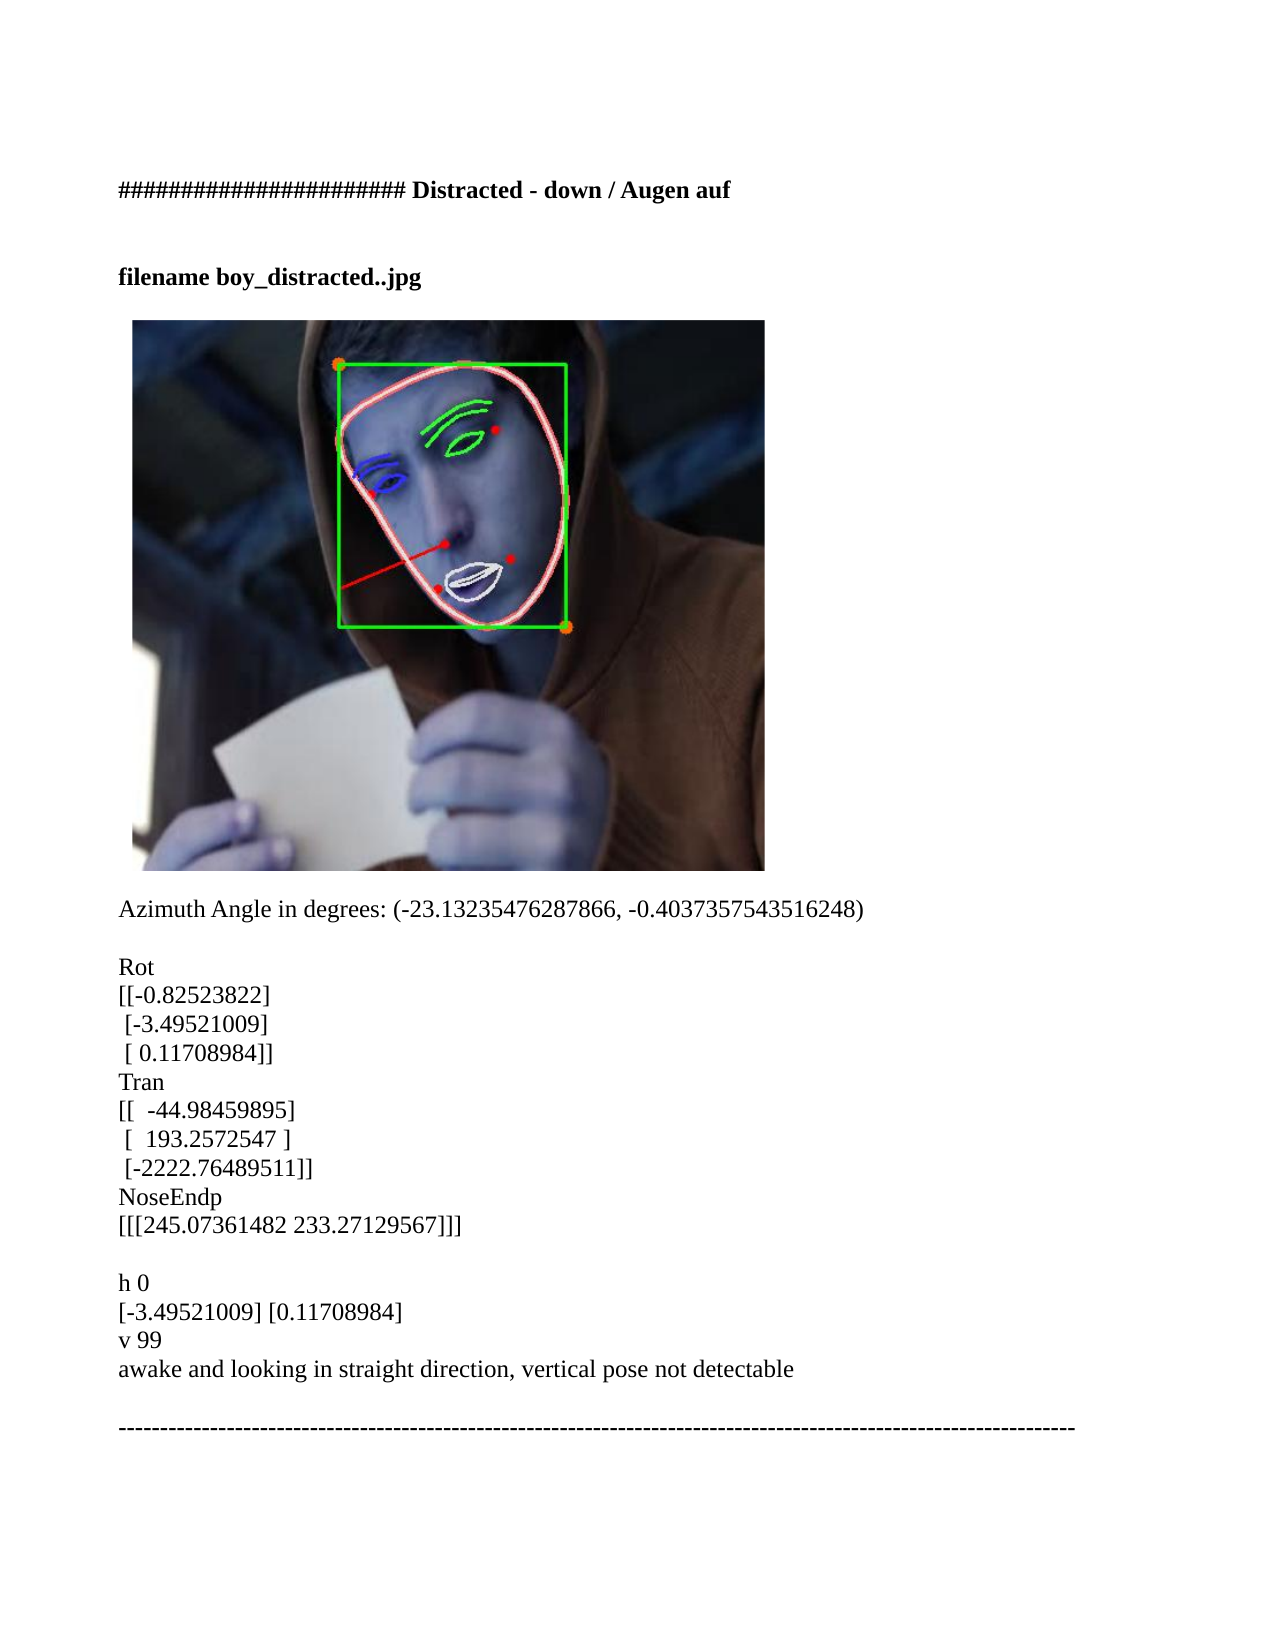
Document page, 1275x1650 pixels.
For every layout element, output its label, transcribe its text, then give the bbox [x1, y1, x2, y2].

text [ 0.11708984]] [118, 1038, 1157, 1067]
text v 99 [118, 1326, 1157, 1354]
text ####################### Distracted - down / Augen auf [118, 176, 1157, 204]
text awake and looking in straight direction, vertical pose not detectable [118, 1354, 1157, 1383]
text Tran [118, 1067, 1157, 1096]
picture [132, 319, 765, 871]
text [-3.49521009] [118, 1009, 1157, 1038]
text [-3.49521009] [0.11708984] [118, 1297, 1157, 1326]
text [[[245.07361482 233.27129567]]] [118, 1211, 1157, 1239]
text h 0 [118, 1268, 1157, 1297]
text NoseEndp [118, 1182, 1157, 1211]
text [-2222.76489511]] [118, 1153, 1157, 1182]
text Azimuth Angle in degrees: (-23.13235476287866, -0.4037357543516248) [118, 894, 1157, 923]
text ------------------------------------------------------------------------------------------------------------------- [118, 1412, 1157, 1441]
text [ 193.2572547 ] [118, 1124, 1157, 1153]
text [[-0.82523822] [118, 981, 1157, 1009]
text [[ -44.98459895] [118, 1096, 1157, 1124]
text Rot [118, 952, 1157, 981]
text filename boy_distracted..jpg [118, 262, 1157, 291]
